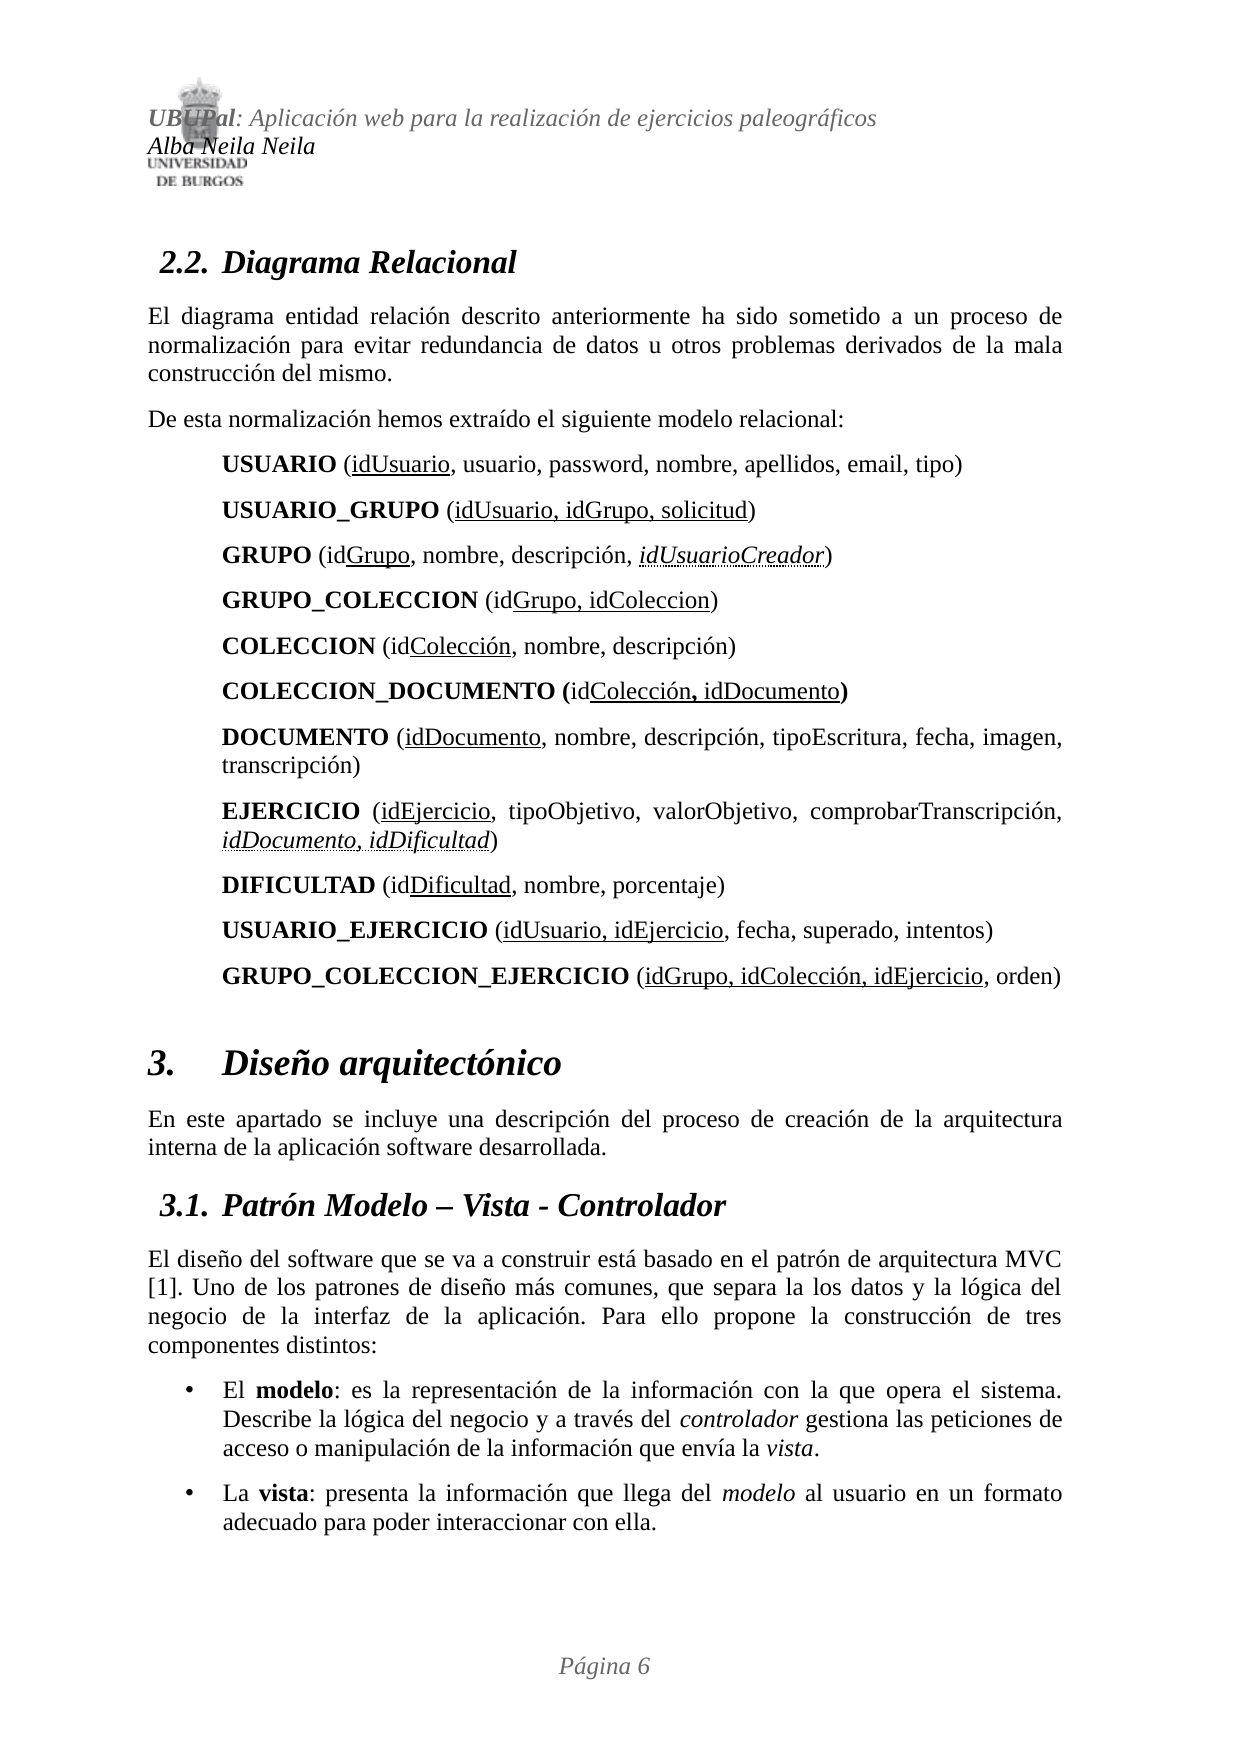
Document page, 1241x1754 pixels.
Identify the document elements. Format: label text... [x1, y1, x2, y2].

text EJERCICIO (idEjercicio, tipoObjetivo, valorObjetivo, comprobarTranscripción, idDocumento, idDificultad) [222, 796, 1063, 853]
list La vista: presenta la información que llega del modelo al usuario en un formato adecuado para poder interaccionar con ella. [185, 1478, 1063, 1536]
text De esta normalización hemos extraído el siguiente modelo relacional: [148, 404, 1063, 433]
text El diagrama entidad relación descrito anteriormente ha sido sometido a un proceso de normalización para evitar redundancia de datos u otros problemas derivados de la mala construcción del mismo. [148, 301, 1063, 387]
text COLECCION_DOCUMENTO (idColección, idDocumento) [222, 676, 1063, 705]
subtitle Diseño arquitectónico [148, 1040, 1063, 1083]
text COLECCION (idColección, nombre, descripción) [222, 631, 1063, 660]
text El diseño del software que se va a construir está basado en el patrón de arquitectura MVC [1]. Uno de los patrones de diseño más comunes, que separa la los datos y la lógica del negocio de la interfaz de la aplicación. Para ello propone la construcción de tres componentes distintos: [148, 1244, 1063, 1359]
text GRUPO_COLECCION_EJERCICIO (idGrupo, idColección, idEjercicio, orden) [222, 961, 1063, 990]
text USUARIO (idUsuario, usuario, password, nombre, apellidos, email, tipo) [222, 449, 1063, 478]
text En este apartado se incluye una descripción del proceso de creación de la arquitectura interna de la aplicación software desarrollada. [148, 1104, 1063, 1161]
text DIFICULTAD (idDificultad, nombre, porcentaje) [222, 870, 1063, 899]
list El modelo: es la representación de la información con la que opera el sistema. Describe la lógica del negocio y a través del controlador gestiona las peticiones de acceso o manipulación de la información que envía la vista. [185, 1375, 1063, 1462]
subtitle Diagrama Relacional [159, 242, 1063, 280]
text GRUPO (idGrupo, nombre, descripción, idUsuarioCreador) [222, 540, 1063, 569]
picture [147, 77, 247, 186]
subtitle Patrón Modelo – Vista - Controlador [159, 1185, 1063, 1223]
text DOCUMENTO (idDocumento, nombre, descripción, tipoEscritura, fecha, imagen, transcripción) [222, 722, 1063, 779]
text GRUPO_COLECCION (idGrupo, idColeccion) [222, 586, 1063, 614]
text USUARIO_EJERCICIO (idUsuario, idEjercicio, fecha, superado, intentos) [222, 916, 1063, 944]
text USUARIO_GRUPO (idUsuario, idGrupo, solicitud) [222, 495, 1063, 523]
